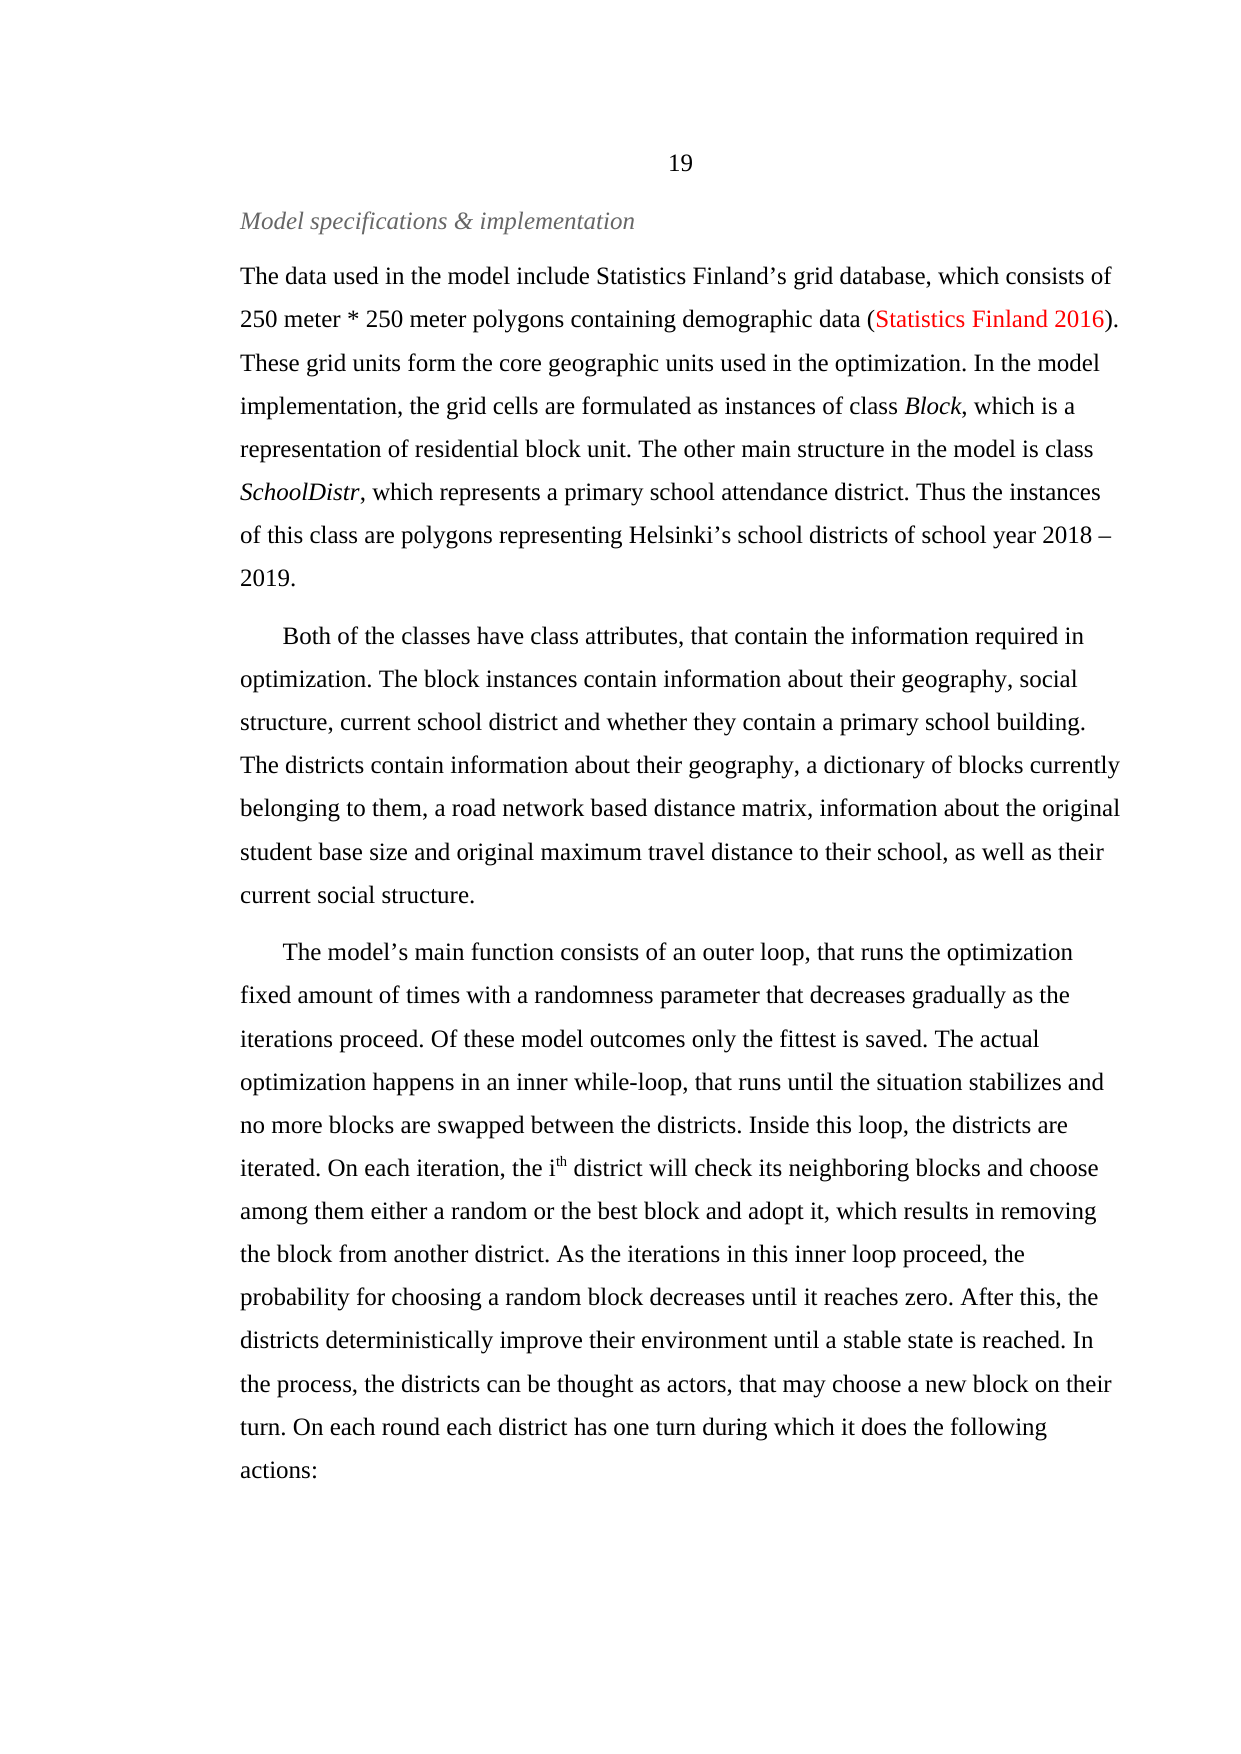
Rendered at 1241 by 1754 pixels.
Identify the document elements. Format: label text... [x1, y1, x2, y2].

text The model’s main function consists of an outer loop, that runs the optimization fixed amount of times with a randomness parameter that decreases gradually as the iterations proceed. Of these model outcomes only the fittest is saved. The actual optimization happens in an inner while-loop, that runs until the situation stabilizes and no more blocks are swapped between the districts. Inside this loop, the districts are iterated. On each iteration, the ith district will check its neighboring blocks and choose among them either a random or the best block and adopt it, which results in removing the block from another district. As the iterations in this inner loop proceed, the probability for choosing a random block decreases until it reaches zero. After this, the districts deterministically improve their environment until a stable state is reached. In the process, the districts can be thought as actors, that may choose a new block on their turn. On each round each district has one turn during which it does the following actions: [240, 937, 1121, 1484]
text The data used in the model include Statistics Finland’s grid database, which consists of 250 meter * 250 meter polygons containing demographic data (Statistics Finland 2016). These grid units form the core geographic units used in the optimization. In the model implementation, the grid cells are formulated as instances of class Block, which is a representation of residential block unit. The other main structure in the model is class SchoolDistr, which represents a primary school attendance district. Thus the instances of this class are polygons representing Helsinki’s school districts of school year 2018 – 2019. [240, 261, 1121, 592]
subtitle Model specifications & implementation [240, 206, 1121, 234]
text Both of the classes have class attributes, that contain the information required in optimization. The block instances contain information about their geography, social structure, current school district and whether they contain a primary school building. The districts contain information about their geography, a dictionary of blocks currently belonging to them, a road network based distance matrix, information about the original student base size and original maximum travel distance to their school, as well as their current social structure. [240, 621, 1121, 908]
